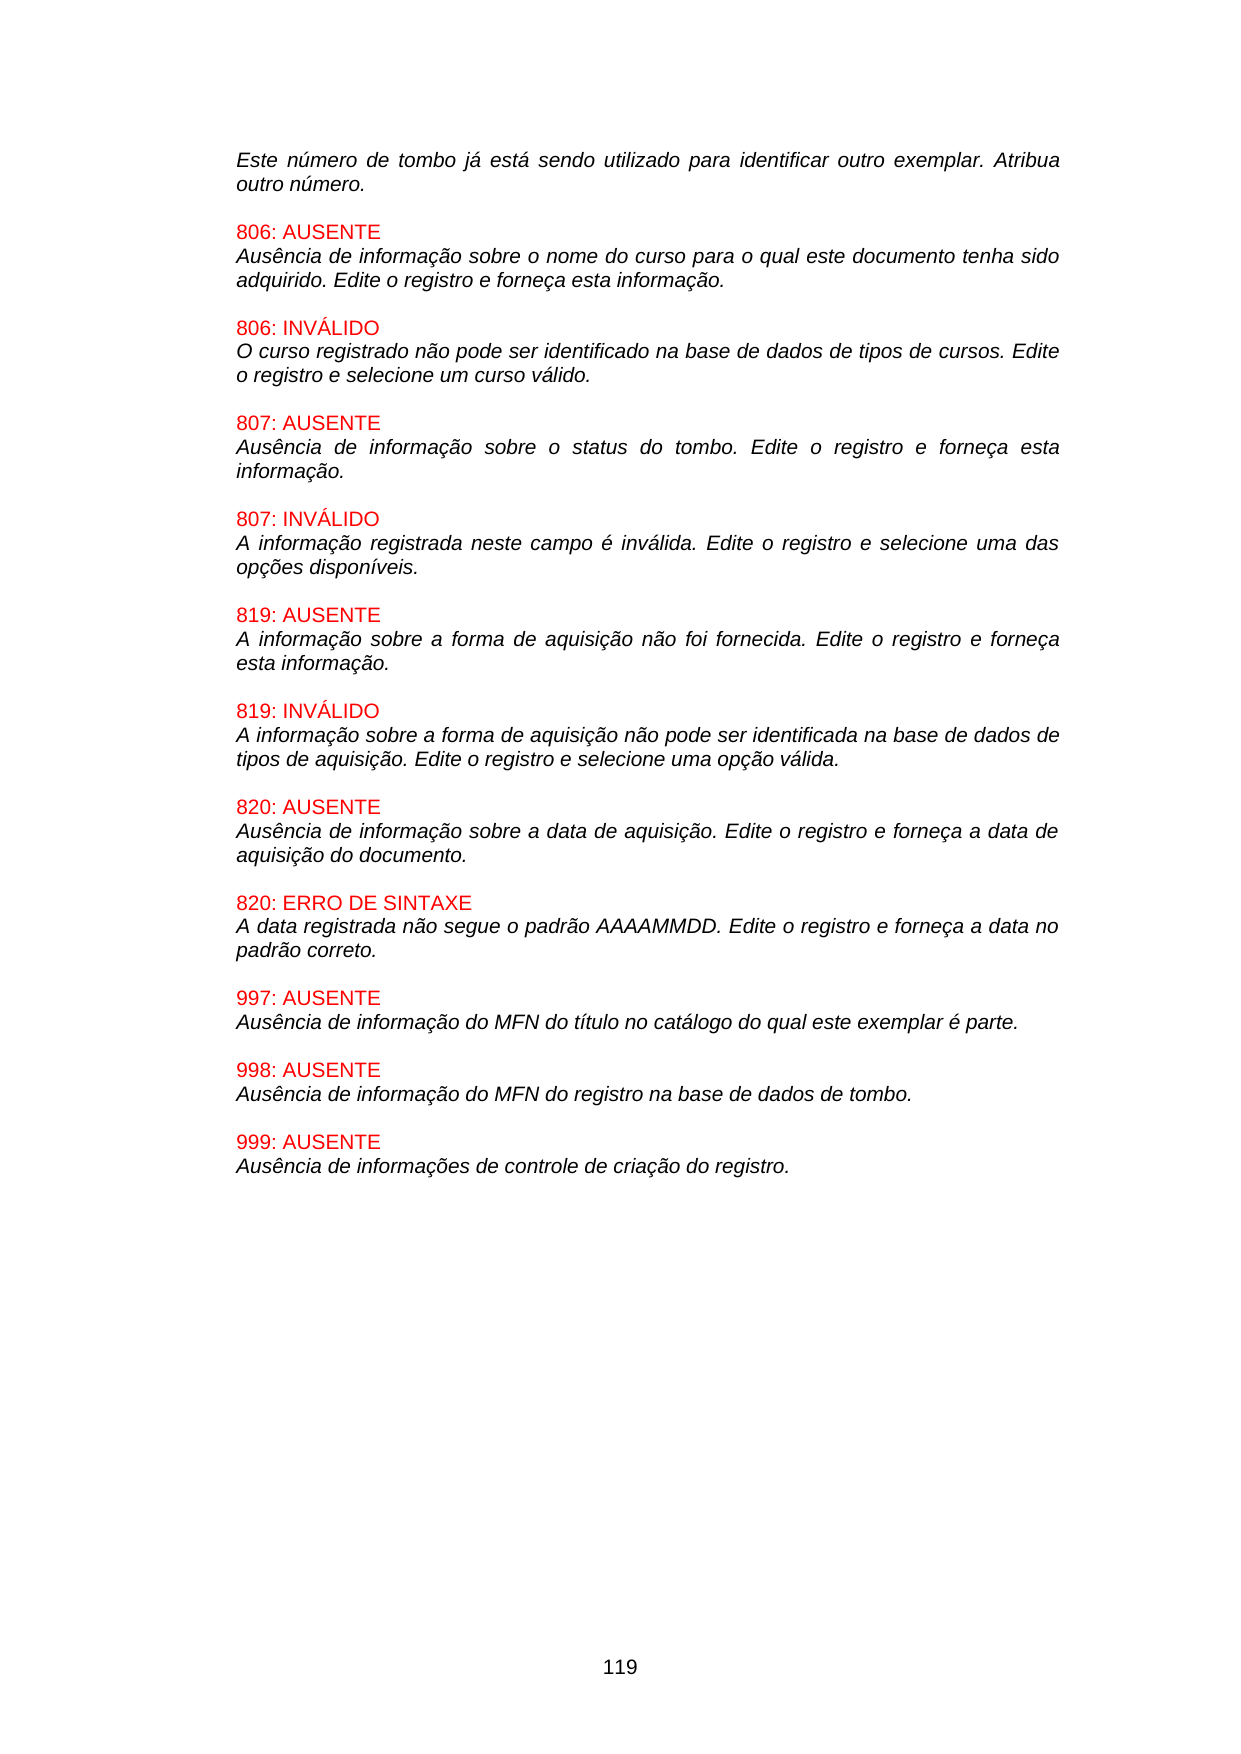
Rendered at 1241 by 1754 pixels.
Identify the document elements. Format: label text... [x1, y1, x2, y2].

text 819: INVÁLIDO [236, 699, 1063, 723]
text Ausência de informação sobre o status do tombo. Edite o registro e forneça esta informação. [236, 435, 1063, 483]
text A data registrada não segue o padrão AAAAMMDD. Edite o registro e forneça a data no padrão correto. [236, 914, 1063, 962]
text 999: AUSENTE [236, 1130, 1063, 1154]
text Este número de tombo já está sendo utilizado para identificar outro exemplar. Atribua outro número. [236, 148, 1063, 196]
text Ausência de informação do MFN do título no catálogo do qual este exemplar é parte. [236, 1010, 1063, 1034]
text A informação sobre a forma de aquisição não pode ser identificada na base de dados de tipos de aquisição. Edite o registro e selecione uma opção válida. [236, 723, 1063, 771]
text 997: AUSENTE [236, 986, 1063, 1010]
text 820: AUSENTE [236, 794, 1063, 818]
text 819: AUSENTE [236, 603, 1063, 627]
text Ausência de informação sobre a data de aquisição. Edite o registro e forneça a data de aquisição do documento. [236, 818, 1063, 866]
text Ausência de informação sobre o nome do curso para o qual este documento tenha sido adquirido. Edite o registro e forneça esta informação. [236, 243, 1063, 291]
text Ausência de informações de controle de criação do registro. [236, 1154, 1063, 1178]
text 806: AUSENTE [236, 219, 1063, 243]
text A informação sobre a forma de aquisição não foi fornecida. Edite o registro e forneça esta informação. [236, 627, 1063, 675]
text 820: ERRO DE SINTAXE [236, 890, 1063, 914]
text O curso registrado não pode ser identificado na base de dados de tipos de cursos. Edite o registro e selecione um curso válido. [236, 339, 1063, 387]
text Ausência de informação do MFN do registro na base de dados de tombo. [236, 1082, 1063, 1106]
text 807: INVÁLIDO [236, 507, 1063, 531]
text 807: AUSENTE [236, 411, 1063, 435]
text 998: AUSENTE [236, 1058, 1063, 1082]
text A informação registrada neste campo é inválida. Edite o registro e selecione uma das opções disponíveis. [236, 531, 1063, 579]
text 806: INVÁLIDO [236, 315, 1063, 339]
